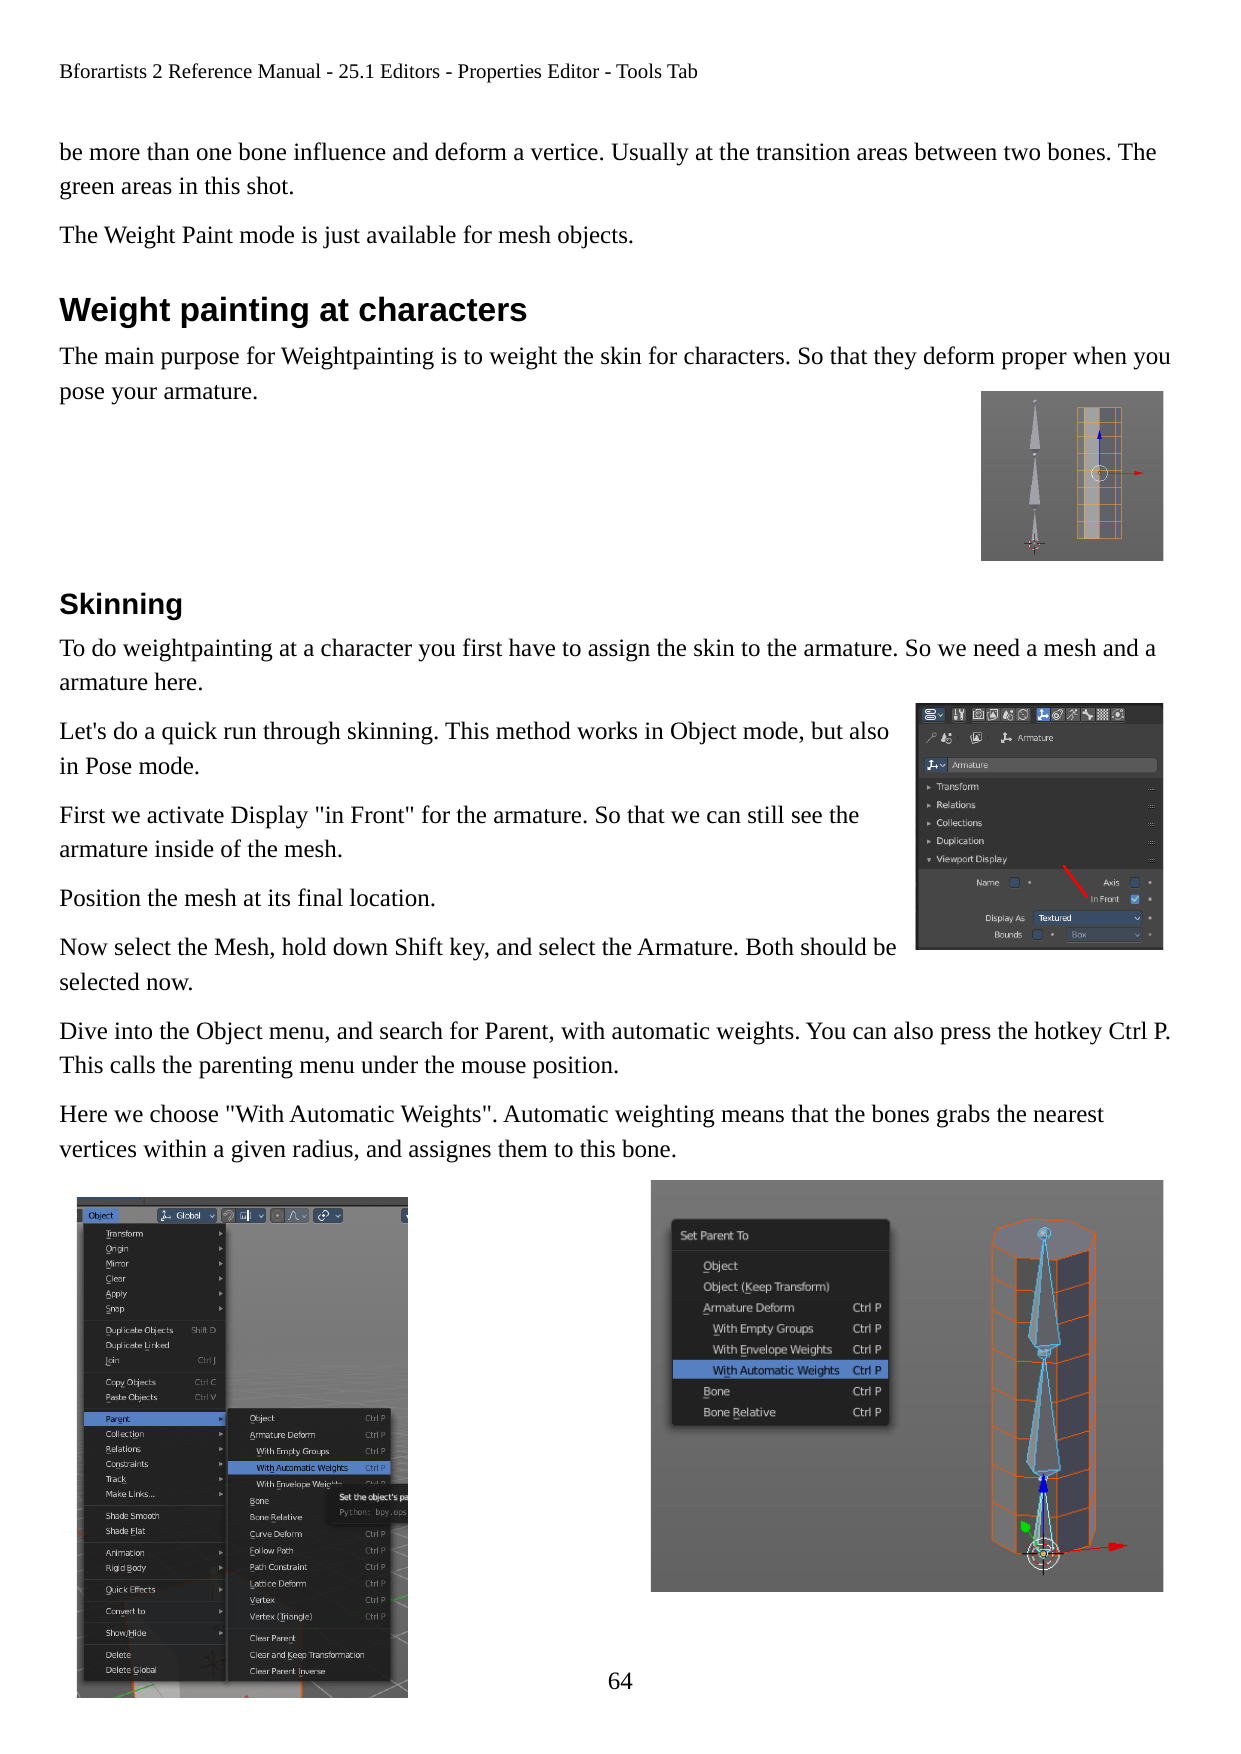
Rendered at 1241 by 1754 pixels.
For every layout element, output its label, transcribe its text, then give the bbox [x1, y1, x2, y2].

text First we activate Display "in Front" for the armature. So that we can still see the armature inside of the mesh. [59, 800, 915, 863]
text To do weightpainting at a character you first have to assign the skin to the armature. So we need a mesh and a armature here. [59, 633, 1181, 696]
picture [981, 391, 1164, 561]
picture [650, 1180, 1164, 1592]
picture [915, 703, 1164, 950]
text The main purpose for Weightpainting is to weight the skin for characters. So that they deform proper when you pose your armature. [59, 341, 1181, 404]
text Position the mesh at its final location. [59, 883, 915, 912]
subtitle Weight painting at characters [59, 290, 1181, 329]
text Dive into the Object menu, and search for Parent, with automatic weights. You can also press the hotkey Ctrl P. This calls the parenting menu under the mouse position. [59, 1016, 1181, 1079]
picture [76, 1197, 408, 1698]
text Here we choose "With Automatic Weights". Automatic weighting means that the bones grabs the nearest vertices within a given radius, and assignes them to this bone. [59, 1099, 1181, 1163]
text The Weight Paint mode is just available for mesh objects. [59, 220, 1181, 249]
subtitle Skinning [59, 587, 1181, 620]
text be more than one bone influence and deform a vertice. Usually at the transition areas between two bones. The green areas in this shot. [59, 137, 1181, 200]
text Let's do a quick run through skinning. This method works in Object mode, but also in Pose mode. [59, 716, 915, 779]
text Now select the Mesh, hold down Shift key, and select the Armature. Both should be selected now. [59, 932, 1181, 996]
